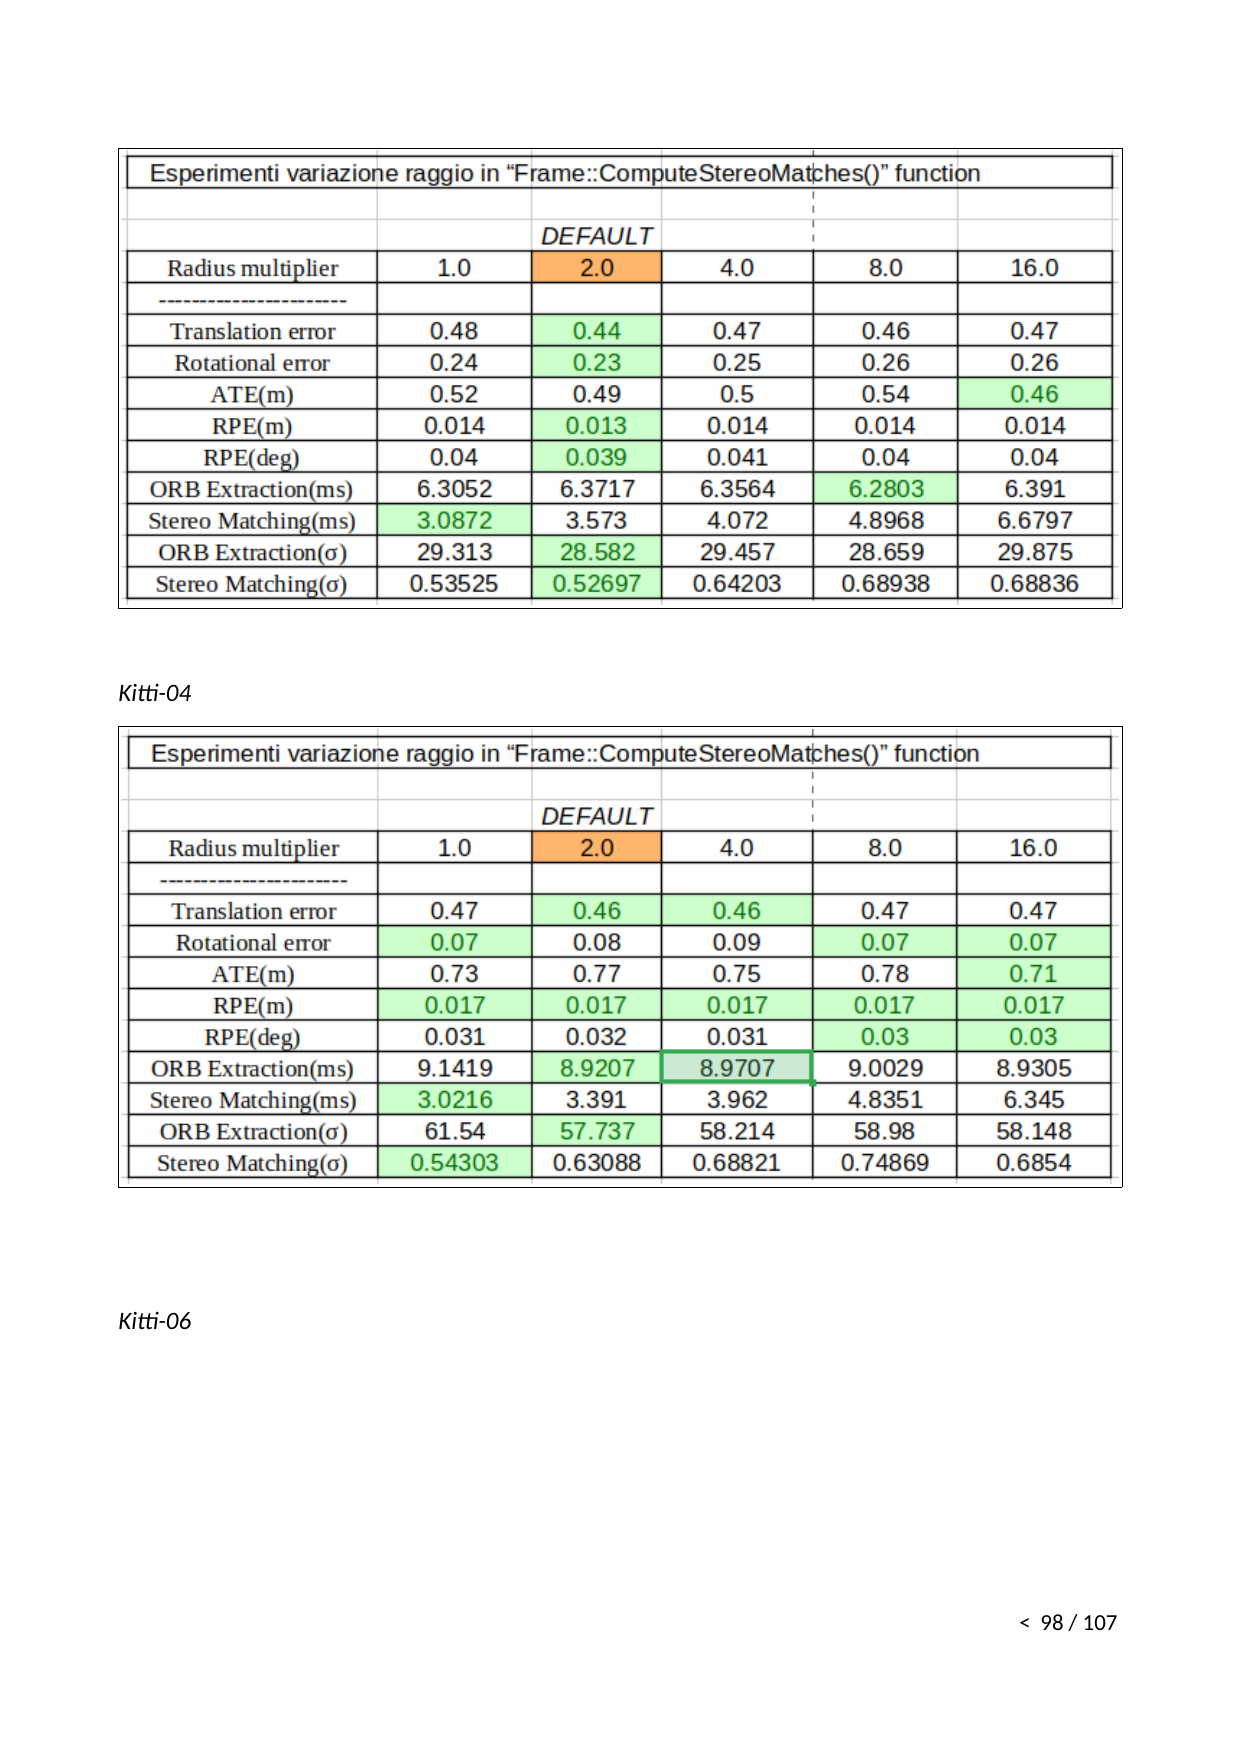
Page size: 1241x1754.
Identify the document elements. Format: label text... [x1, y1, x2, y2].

picture [121, 729, 1119, 1184]
text Kitti-06 [118, 1305, 1122, 1336]
picture [121, 150, 1119, 605]
text Kitti-04 [118, 677, 1122, 707]
